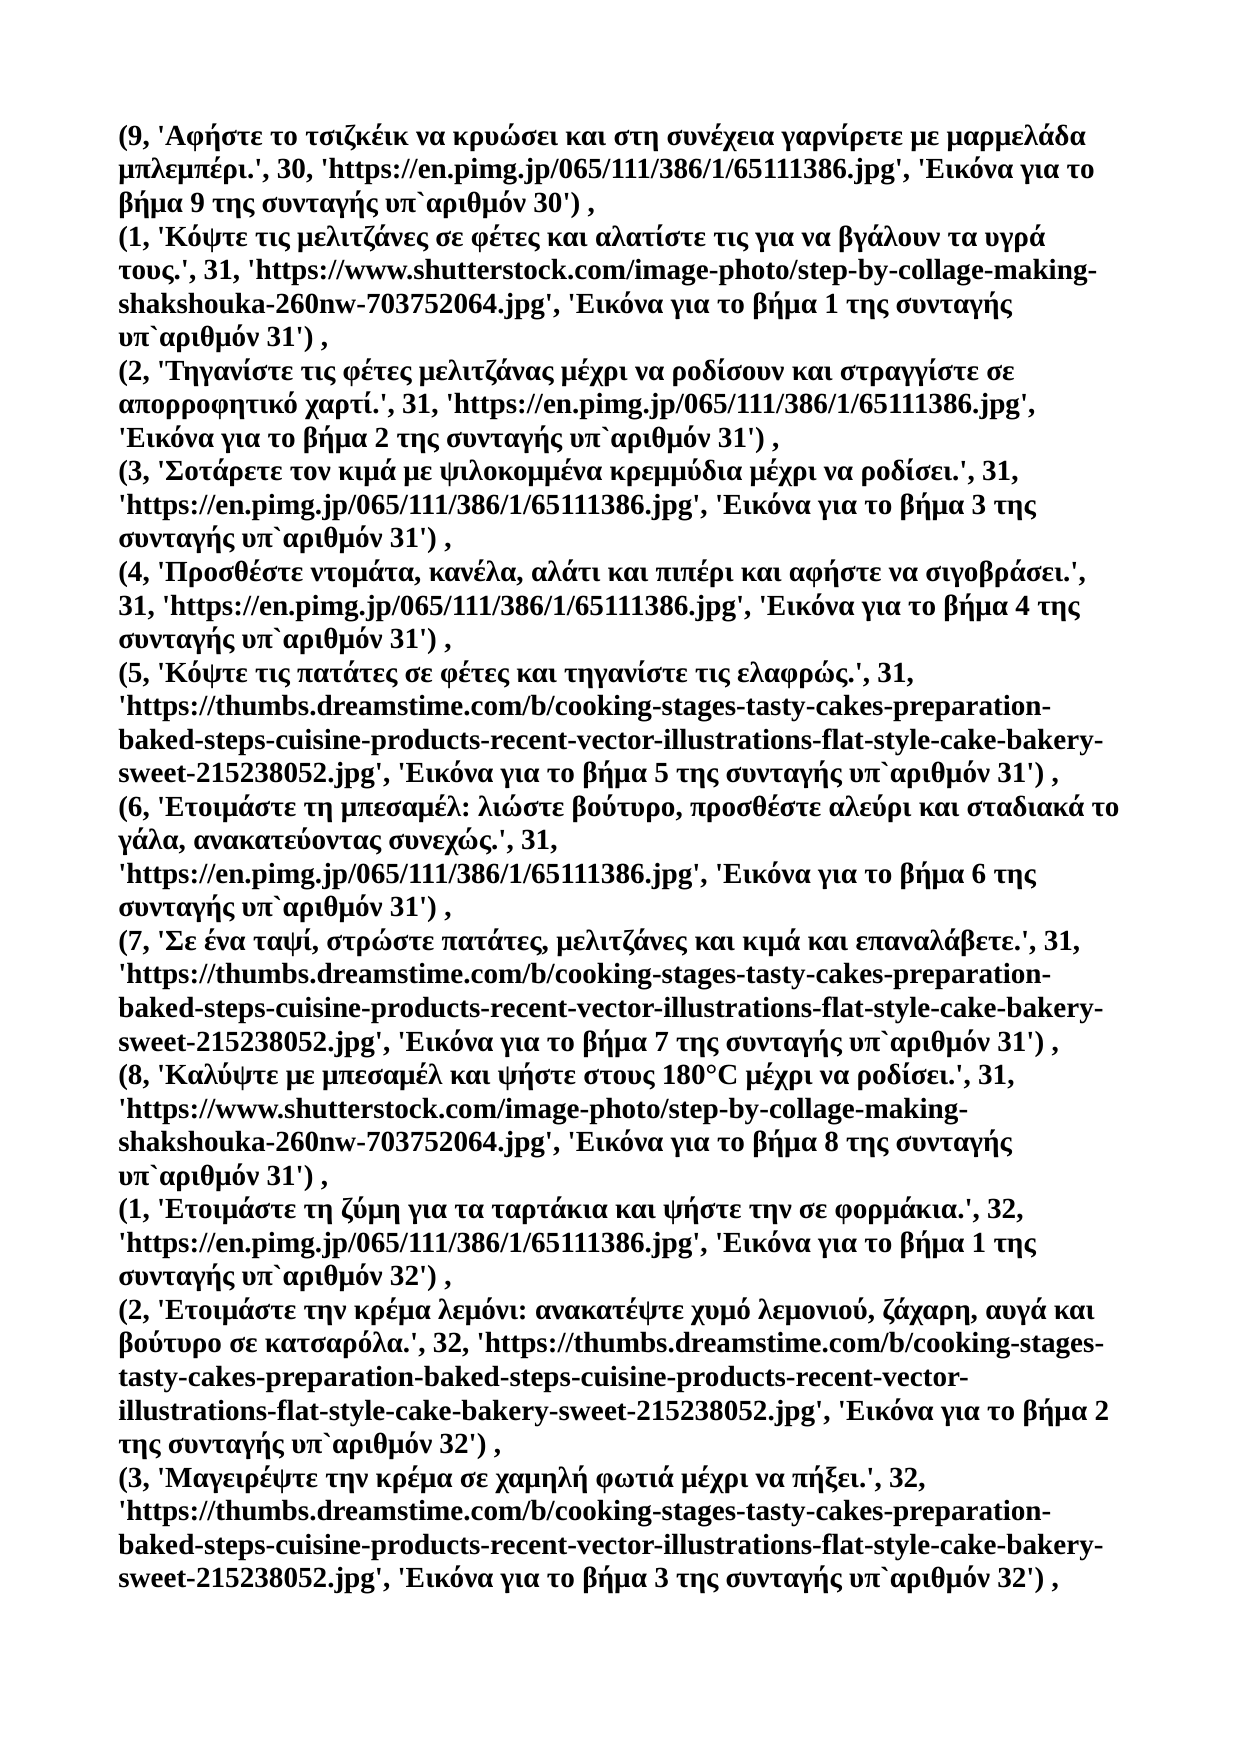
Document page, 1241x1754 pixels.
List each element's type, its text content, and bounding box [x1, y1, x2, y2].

text (4, 'Προσθέστε ντομάτα, κανέλα, αλάτι και πιπέρι και αφήστε να σιγοβράσει.', 31, 'https://en.pimg.jp/065/111/386/1/65111386.jpg', 'Εικόνα για το βήμα 4 της συνταγής υπ`αριθμόν 31') , [118, 554, 1122, 655]
text (1, 'Κόψτε τις μελιτζάνες σε φέτες και αλατίστε τις για να βγάλουν τα υγρά τους.', 31, 'https://www.shutterstock.com/image-photo/step-by-collage-making-shakshouka-260nw-703752064.jpg', 'Εικόνα για το βήμα 1 της συνταγής υπ`αριθμόν 31') , [118, 219, 1122, 353]
text (6, 'Ετοιμάστε τη μπεσαμέλ: λιώστε βούτυρο, προσθέστε αλεύρι και σταδιακά το γάλα, ανακατεύοντας συνεχώς.', 31, 'https://en.pimg.jp/065/111/386/1/65111386.jpg', 'Εικόνα για το βήμα 6 της συνταγής υπ`αριθμόν 31') , [118, 789, 1122, 923]
text (7, 'Σε ένα ταψί, στρώστε πατάτες, μελιτζάνες και κιμά και επαναλάβετε.', 31, 'https://thumbs.dreamstime.com/b/cooking-stages-tasty-cakes-preparation-baked-steps-cuisine-products-recent-vector-illustrations-flat-style-cake-bakery-sweet-215238052.jpg', 'Εικόνα για το βήμα 7 της συνταγής υπ`αριθμόν 31') , [118, 923, 1122, 1057]
text (3, 'Μαγειρέψτε την κρέμα σε χαμηλή φωτιά μέχρι να πήξει.', 32, 'https://thumbs.dreamstime.com/b/cooking-stages-tasty-cakes-preparation-baked-steps-cuisine-products-recent-vector-illustrations-flat-style-cake-bakery-sweet-215238052.jpg', 'Εικόνα για το βήμα 3 της συνταγής υπ`αριθμόν 32') , [118, 1460, 1122, 1594]
text (1, 'Ετοιμάστε τη ζύμη για τα ταρτάκια και ψήστε την σε φορμάκια.', 32, 'https://en.pimg.jp/065/111/386/1/65111386.jpg', 'Εικόνα για το βήμα 1 της συνταγής υπ`αριθμόν 32') , [118, 1191, 1122, 1292]
text (2, 'Ετοιμάστε την κρέμα λεμόνι: ανακατέψτε χυμό λεμονιού, ζάχαρη, αυγά και βούτυρο σε κατσαρόλα.', 32, 'https://thumbs.dreamstime.com/b/cooking-stages-tasty-cakes-preparation-baked-steps-cuisine-products-recent-vector-illustrations-flat-style-cake-bakery-sweet-215238052.jpg', 'Εικόνα για το βήμα 2 της συνταγής υπ`αριθμόν 32') , [118, 1292, 1122, 1460]
text (9, 'Αφήστε το τσιζκέικ να κρυώσει και στη συνέχεια γαρνίρετε με μαρμελάδα μπλεμπέρι.', 30, 'https://en.pimg.jp/065/111/386/1/65111386.jpg', 'Εικόνα για το βήμα 9 της συνταγής υπ`αριθμόν 30') , [118, 118, 1122, 219]
text (8, 'Καλύψτε με μπεσαμέλ και ψήστε στους 180°C μέχρι να ροδίσει.', 31, 'https://www.shutterstock.com/image-photo/step-by-collage-making-shakshouka-260nw-703752064.jpg', 'Εικόνα για το βήμα 8 της συνταγής υπ`αριθμόν 31') , [118, 1057, 1122, 1191]
text (5, 'Κόψτε τις πατάτες σε φέτες και τηγανίστε τις ελαφρώς.', 31, 'https://thumbs.dreamstime.com/b/cooking-stages-tasty-cakes-preparation-baked-steps-cuisine-products-recent-vector-illustrations-flat-style-cake-bakery-sweet-215238052.jpg', 'Εικόνα για το βήμα 5 της συνταγής υπ`αριθμόν 31') , [118, 655, 1122, 789]
text (2, 'Τηγανίστε τις φέτες μελιτζάνας μέχρι να ροδίσουν και στραγγίστε σε απορροφητικό χαρτί.', 31, 'https://en.pimg.jp/065/111/386/1/65111386.jpg', 'Εικόνα για το βήμα 2 της συνταγής υπ`αριθμόν 31') , [118, 353, 1122, 453]
text (3, 'Σοτάρετε τον κιμά με ψιλοκομμένα κρεμμύδια μέχρι να ροδίσει.', 31, 'https://en.pimg.jp/065/111/386/1/65111386.jpg', 'Εικόνα για το βήμα 3 της συνταγής υπ`αριθμόν 31') , [118, 453, 1122, 554]
